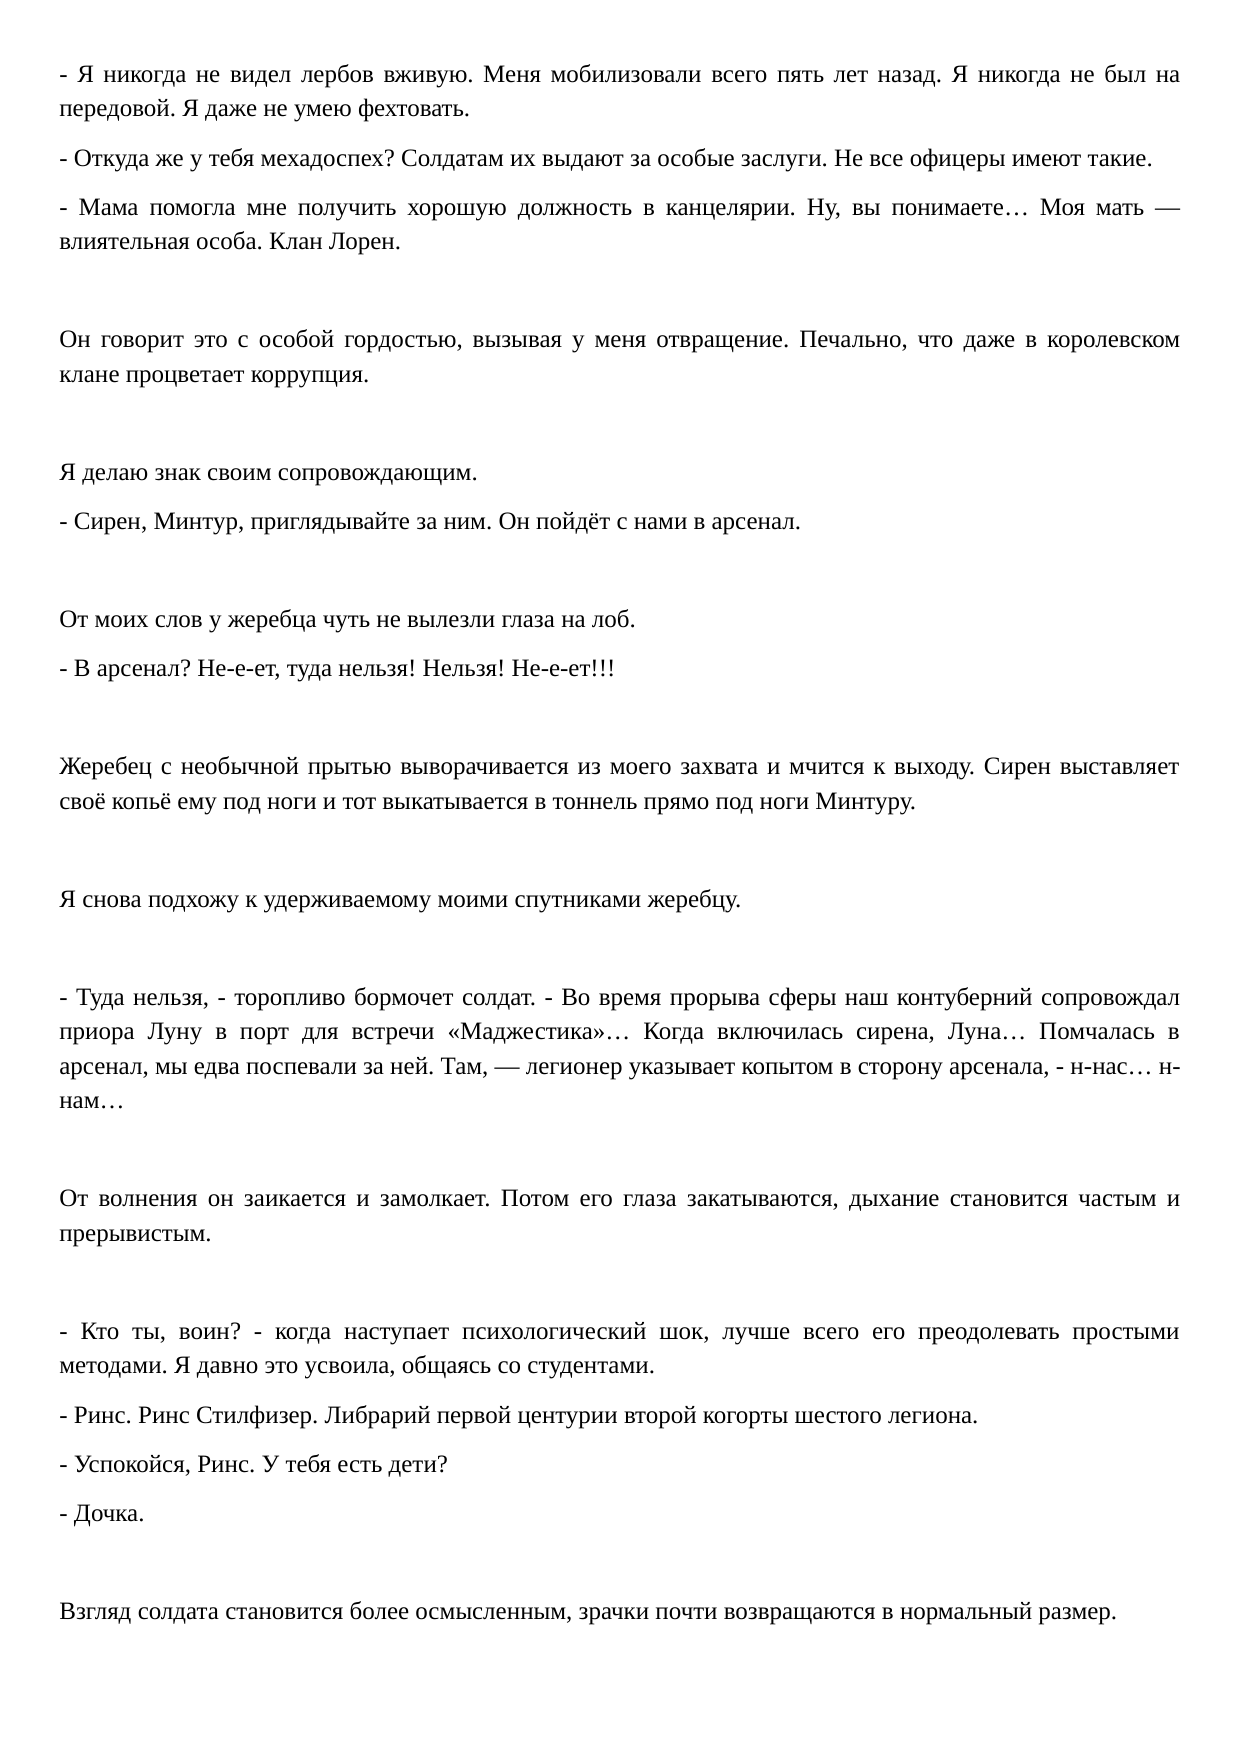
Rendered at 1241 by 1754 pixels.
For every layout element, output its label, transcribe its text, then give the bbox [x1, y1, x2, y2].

text От моих слов у жеребца чуть не вылезли глаза на лоб. [59, 604, 1181, 633]
text - В арсенал? Не-е-ет, туда нельзя! Нельзя! Не-е-ет!!! [59, 653, 1181, 682]
text Взгляд солдата становится более осмысленным, зрачки почти возвращаются в нормальный размер. [59, 1596, 1181, 1625]
text - Успокойся, Ринс. У тебя есть дети? [59, 1449, 1181, 1477]
text - Откуда же у тебя мехадоспех? Солдатам их выдают за особые заслуги. Не все офицеры имеют такие. [59, 143, 1181, 171]
text - Дочка. [59, 1498, 1181, 1527]
text - Кто ты, воин? - когда наступает психологический шок, лучше всего его преодолевать простыми методами. Я давно это усвоила, общаясь со студентами. [59, 1316, 1181, 1379]
text - Мама помогла мне получить хорошую должность в канцелярии. Ну, вы понимаете… Моя мать — влиятельная особа. Клан Лорен. [59, 192, 1181, 255]
text Он говорит это с особой гордостью, вызывая у меня отвращение. Печально, что даже в королевском клане процветает коррупция. [59, 324, 1181, 387]
text Жеребец с необычной прытью выворачивается из моего захвата и мчится к выходу. Сирен выставляет своё копьё ему под ноги и тот выкатывается в тоннель прямо под ноги Минтуру. [59, 751, 1181, 814]
text - Я никогда не видел лербов вживую. Меня мобилизовали всего пять лет назад. Я никогда не был на передовой. Я даже не умею фехтовать. [59, 59, 1181, 122]
text Я снова подхожу к удерживаемому моими спутниками жеребцу. [59, 884, 1181, 913]
text От волнения он заикается и замолкает. Потом его глаза закатываются, дыхание становится частым и прерывистым. [59, 1183, 1181, 1247]
text Я делаю знак своим сопровождающим. [59, 457, 1181, 486]
text - Сирен, Минтур, приглядывайте за ним. Он пойдёт с нами в арсенал. [59, 506, 1181, 535]
text - Туда нельзя, - торопливо бормочет солдат. - Во время прорыва сферы наш контуберний сопровождал приора Луну в порт для встречи «Маджестика»… Когда включилась сирена, Луна… Помчалась в арсенал, мы едва поспевали за ней. Там, — легионер указывает копытом в сторону арсенала, - н-нас… н-нам… [59, 982, 1181, 1114]
text - Ринс. Ринс Стилфизер. Либрарий первой центурии второй когорты шестого легиона. [59, 1400, 1181, 1428]
